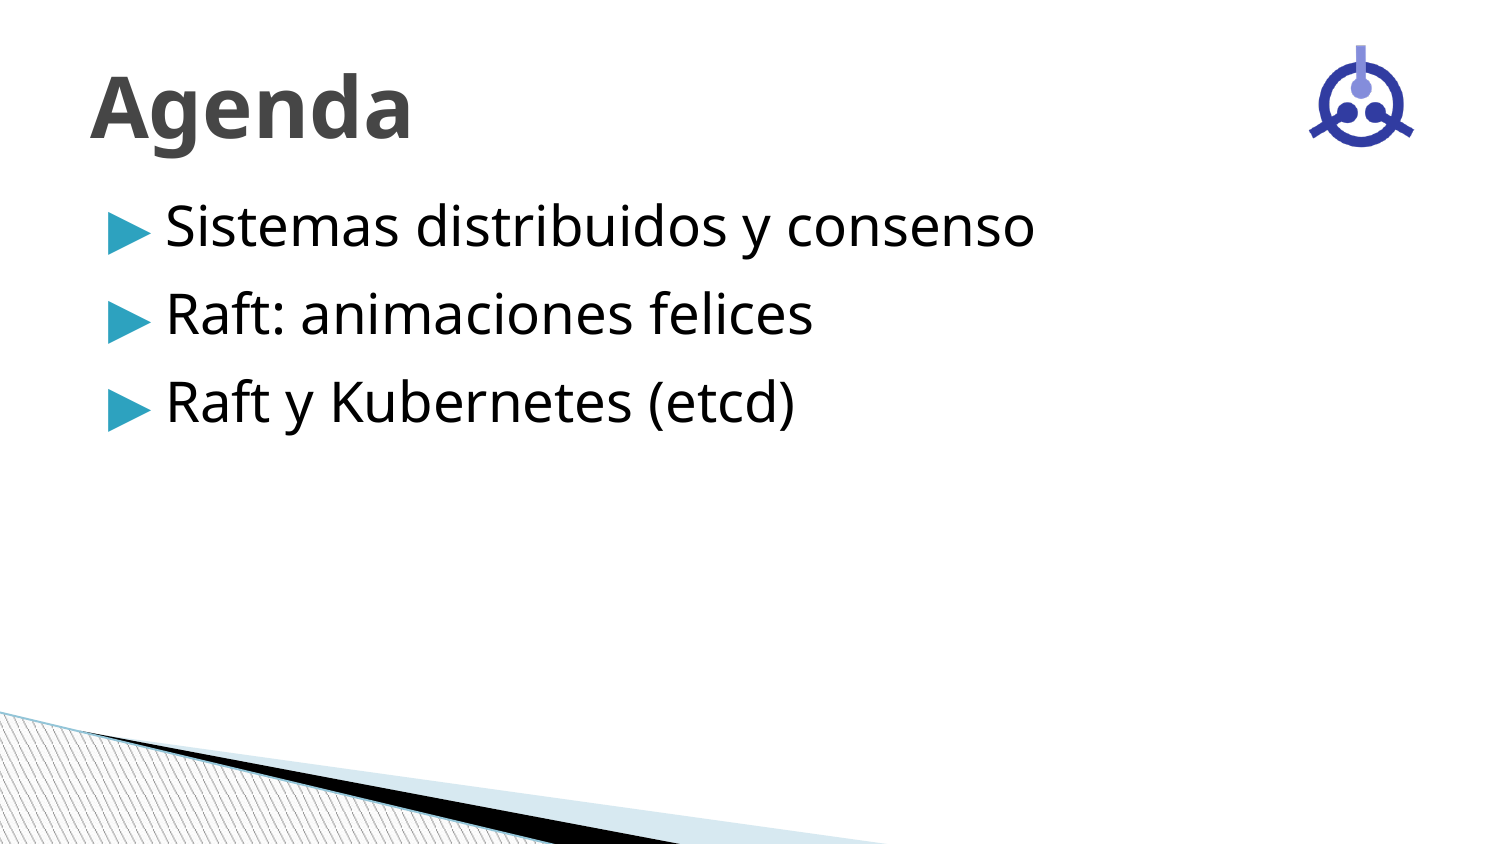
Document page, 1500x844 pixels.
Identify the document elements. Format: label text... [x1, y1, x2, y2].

title Agenda [75, 33, 1425, 175]
list Sistemas distribuidos y consenso Raft: animaciones felices Raft y Kubernetes (etcd) [75, 182, 1425, 740]
picture [1305, 41, 1419, 156]
picture [0, 714, 542, 844]
